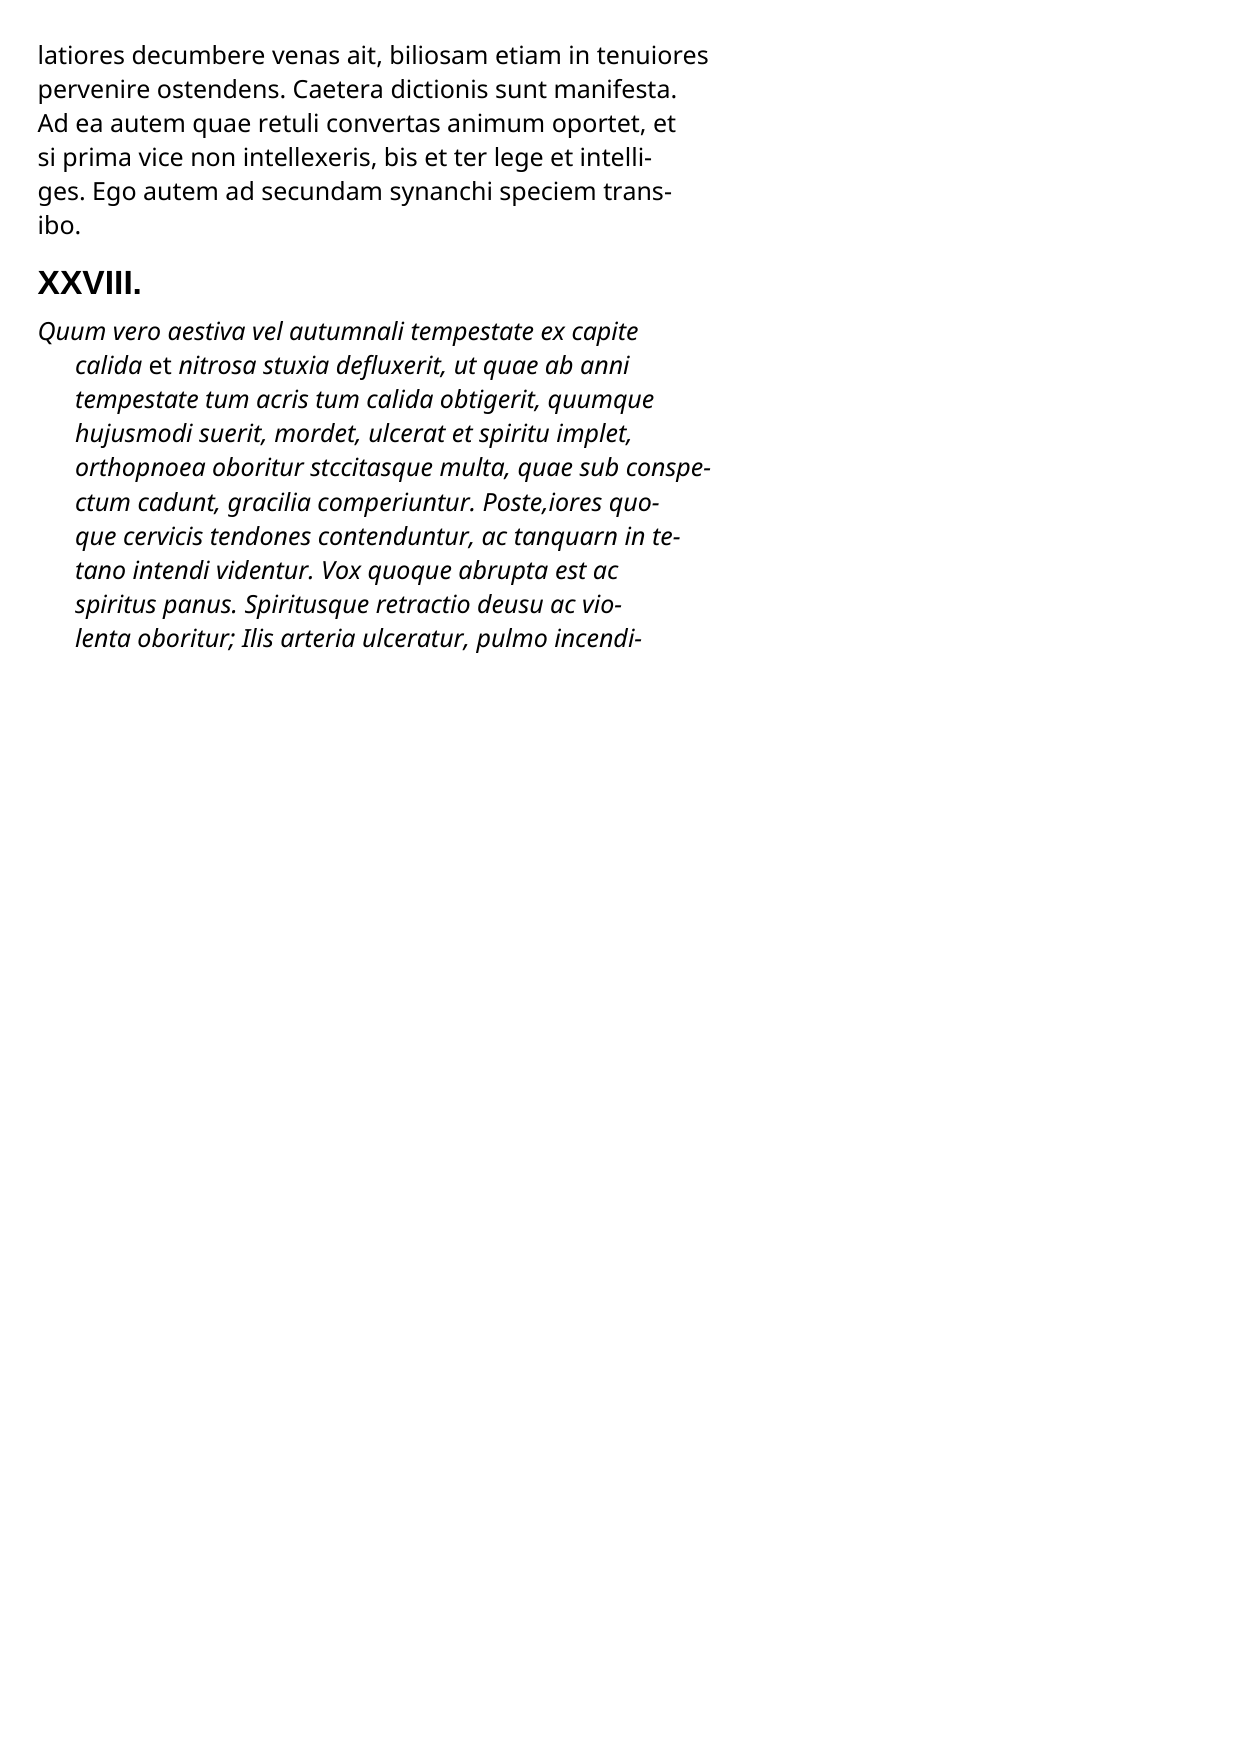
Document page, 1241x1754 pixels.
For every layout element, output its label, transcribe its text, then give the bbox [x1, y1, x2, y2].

text latiores decumbere venas ait, biliosam etiam in tenuiores pervenire ostendens. Caetera dictionis sunt manifesta. Ad ea autem quae retuli convertas animum oportet, et si prima vice non intellexeris, bis et ter lege et intelli- ges. Ego autem ad secundam synanchi speciem trans- ibo. [37, 37, 1203, 242]
subtitle XXVIII. [37, 263, 1203, 301]
text Quum vero aestiva vel autumnali tempestate ex capite calida et nitrosa stuxia defluxerit, ut quae ab anni tempestate tum acris tum calida obtigerit, quumque hujusmodi suerit, mordet, ulcerat et spiritu implet, orthopnoea oboritur stccitasque multa, quae sub conspe- ctum cadunt, gracilia comperiuntur. Poste,iores quo- que cervicis tendones contenduntur, ac tanquarn in te- tano intendi videntur. Vox quoque abrupta est ac spiritus panus. Spiritusque retractio deusu ac vio- lenta oboritur; Ilis arteria ulceratur, pulmo incendi- [37, 314, 1203, 654]
